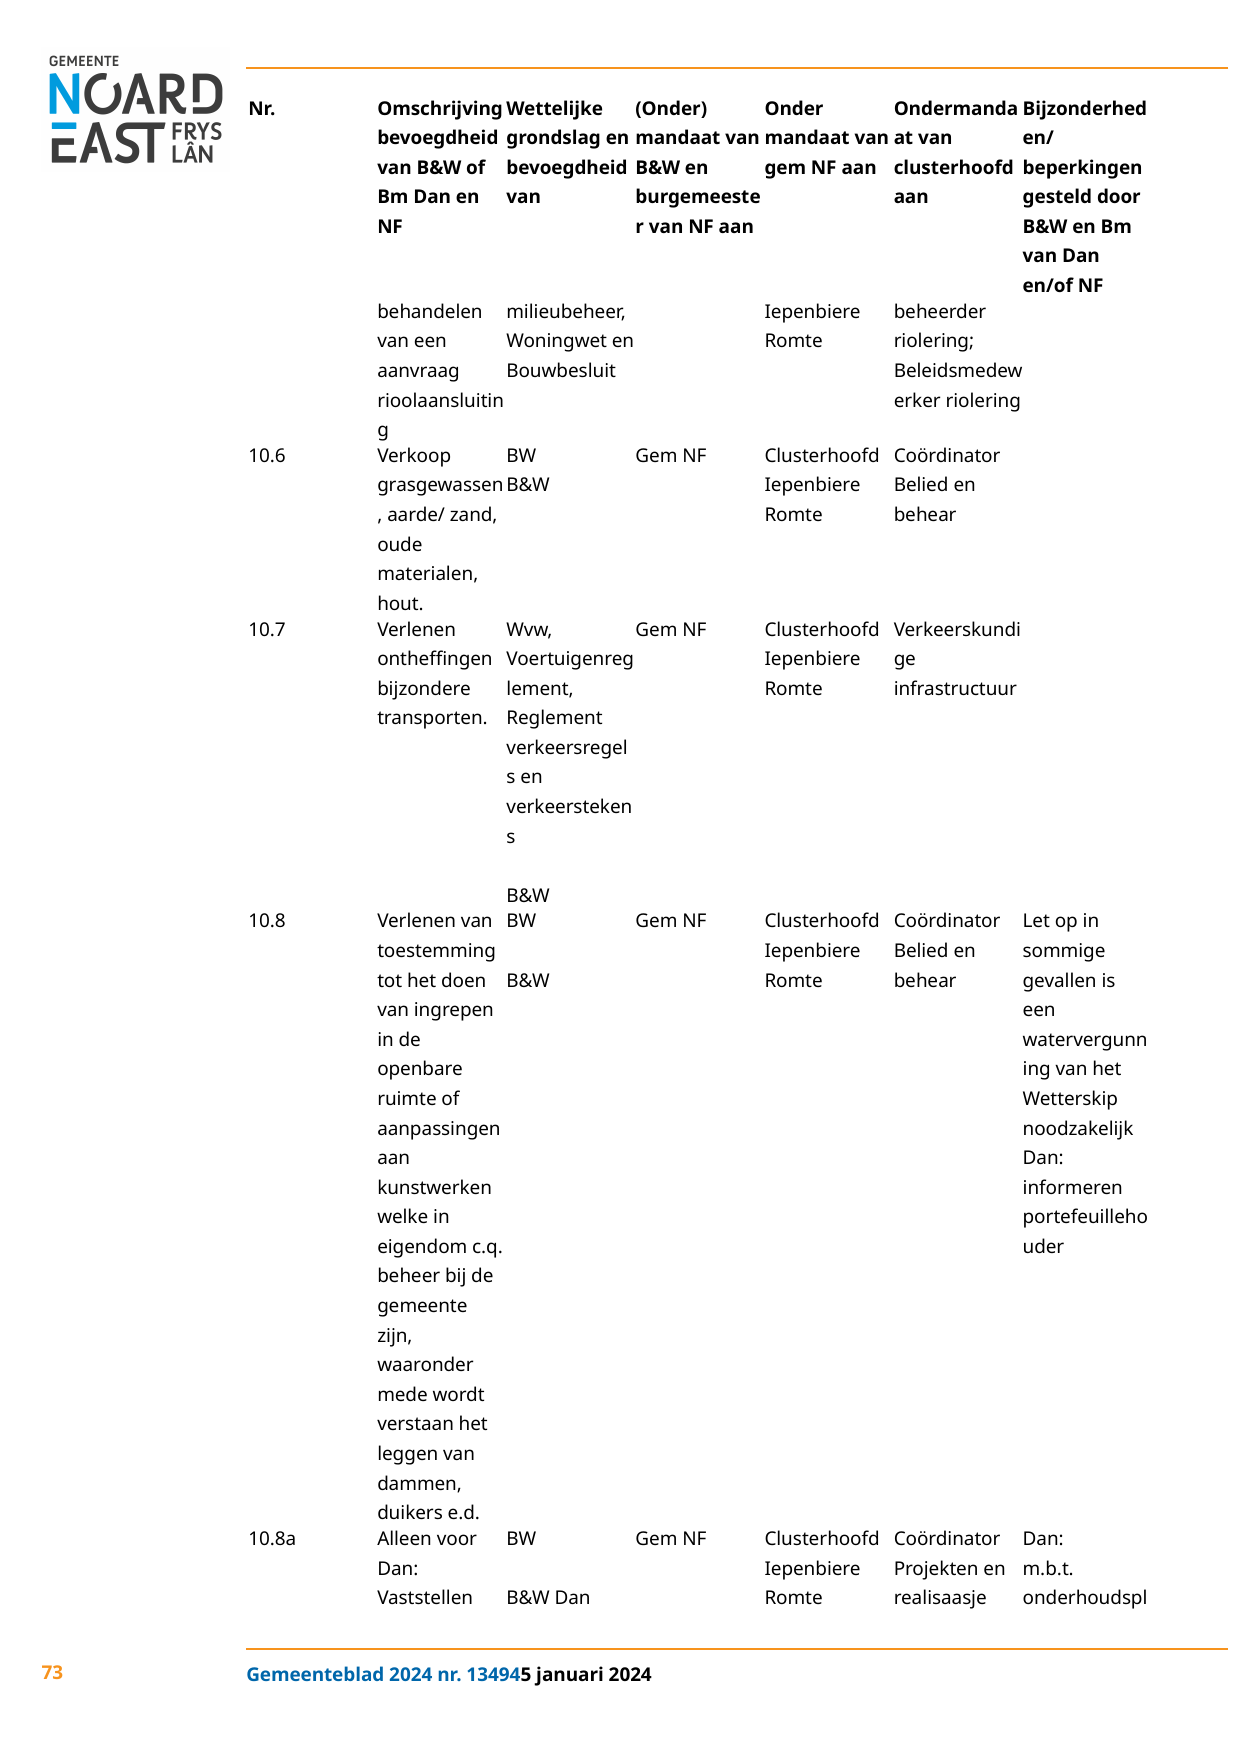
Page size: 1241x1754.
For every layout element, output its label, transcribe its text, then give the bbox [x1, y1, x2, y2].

table_cell BW B&W [506, 908, 635, 1525]
table_cell [248, 298, 377, 442]
table_cell [1023, 298, 1152, 442]
table_cell BW B&W Dan [506, 1525, 635, 1610]
table_cell Coördinator Belied en behear [894, 442, 1022, 616]
table_cell 10.6 [248, 442, 377, 616]
table_header Wettelijke grondslag en bevoegdheid van [506, 95, 635, 298]
table_header (Onder) mandaat van B&W en burgemeester van NF aan [635, 95, 764, 298]
table_cell BW B&W [506, 442, 635, 616]
table_cell milieubeheer, Woningwet en Bouwbesluit [506, 298, 635, 442]
table_header Nr. [248, 95, 377, 298]
table_cell Wvw, Voertuigenreglement, Reglement verkeersregels en verkeerstekens B&W [506, 616, 635, 908]
table_cell Coördinator Projekten en realisaasje [894, 1525, 1022, 1610]
table_cell beheerder riolering; Beleidsmedewerker riolering [894, 298, 1022, 442]
table_cell 10.8a [248, 1525, 377, 1610]
table_cell Clusterhoofd Iepenbiere Romte [764, 616, 893, 908]
table_cell Clusterhoofd Iepenbiere Romte [764, 1525, 893, 1610]
table_cell Gem NF [635, 616, 764, 908]
table_cell Gem NF [635, 908, 764, 1525]
table_cell Gem NF [635, 442, 764, 616]
table_cell Clusterhoofd Iepenbiere Romte [764, 442, 893, 616]
table_cell 10.8 [248, 908, 377, 1525]
picture [41, 47, 231, 172]
table_header Omschrijving bevoegdheid van B&W of Bm Dan en NF [377, 95, 506, 298]
table_cell Let op in sommige gevallen is een watervergunning van het Wetterskip noodzakelijk Dan: informeren portefeuillehouder [1023, 908, 1152, 1525]
table_cell Verlenen ontheffingen bijzondere transporten. [377, 616, 506, 908]
table_cell [1023, 616, 1152, 908]
table_cell behandelen van een aanvraag rioolaansluiting [377, 298, 506, 442]
table_header Bijzonderheden/beperkingen gesteld door B&W en Bm van Dan en/of NF [1023, 95, 1152, 298]
table_cell 10.7 [248, 616, 377, 908]
table_cell Gem NF [635, 1525, 764, 1610]
table_cell Iepenbiere Romte [764, 298, 893, 442]
table_cell Clusterhoofd Iepenbiere Romte [764, 908, 893, 1525]
table_header Onder mandaat van gem NF aan [764, 95, 893, 298]
table_cell Alleen voor Dan: Vaststellen [377, 1525, 506, 1610]
table_header Ondermandaat van clusterhoofd aan [894, 95, 1022, 298]
table_cell Verkeerskundige infrastructuur [894, 616, 1022, 908]
table_cell [1023, 442, 1152, 616]
table_cell [635, 298, 764, 442]
table_cell Coördinator Belied en behear [894, 908, 1022, 1525]
table_cell Verkoop grasgewassen, aarde/ zand, oude materialen, hout. [377, 442, 506, 616]
table_cell Dan: m.b.t. onderhoudspl [1023, 1525, 1152, 1610]
table_cell Verlenen van toestemming tot het doen van ingrepen in de openbare ruimte of aanpassingen aan kunstwerken welke in eigendom c.q. beheer bij de gemeente zijn, waaronder mede wordt verstaan het leggen van dammen, duikers e.d. [377, 908, 506, 1525]
